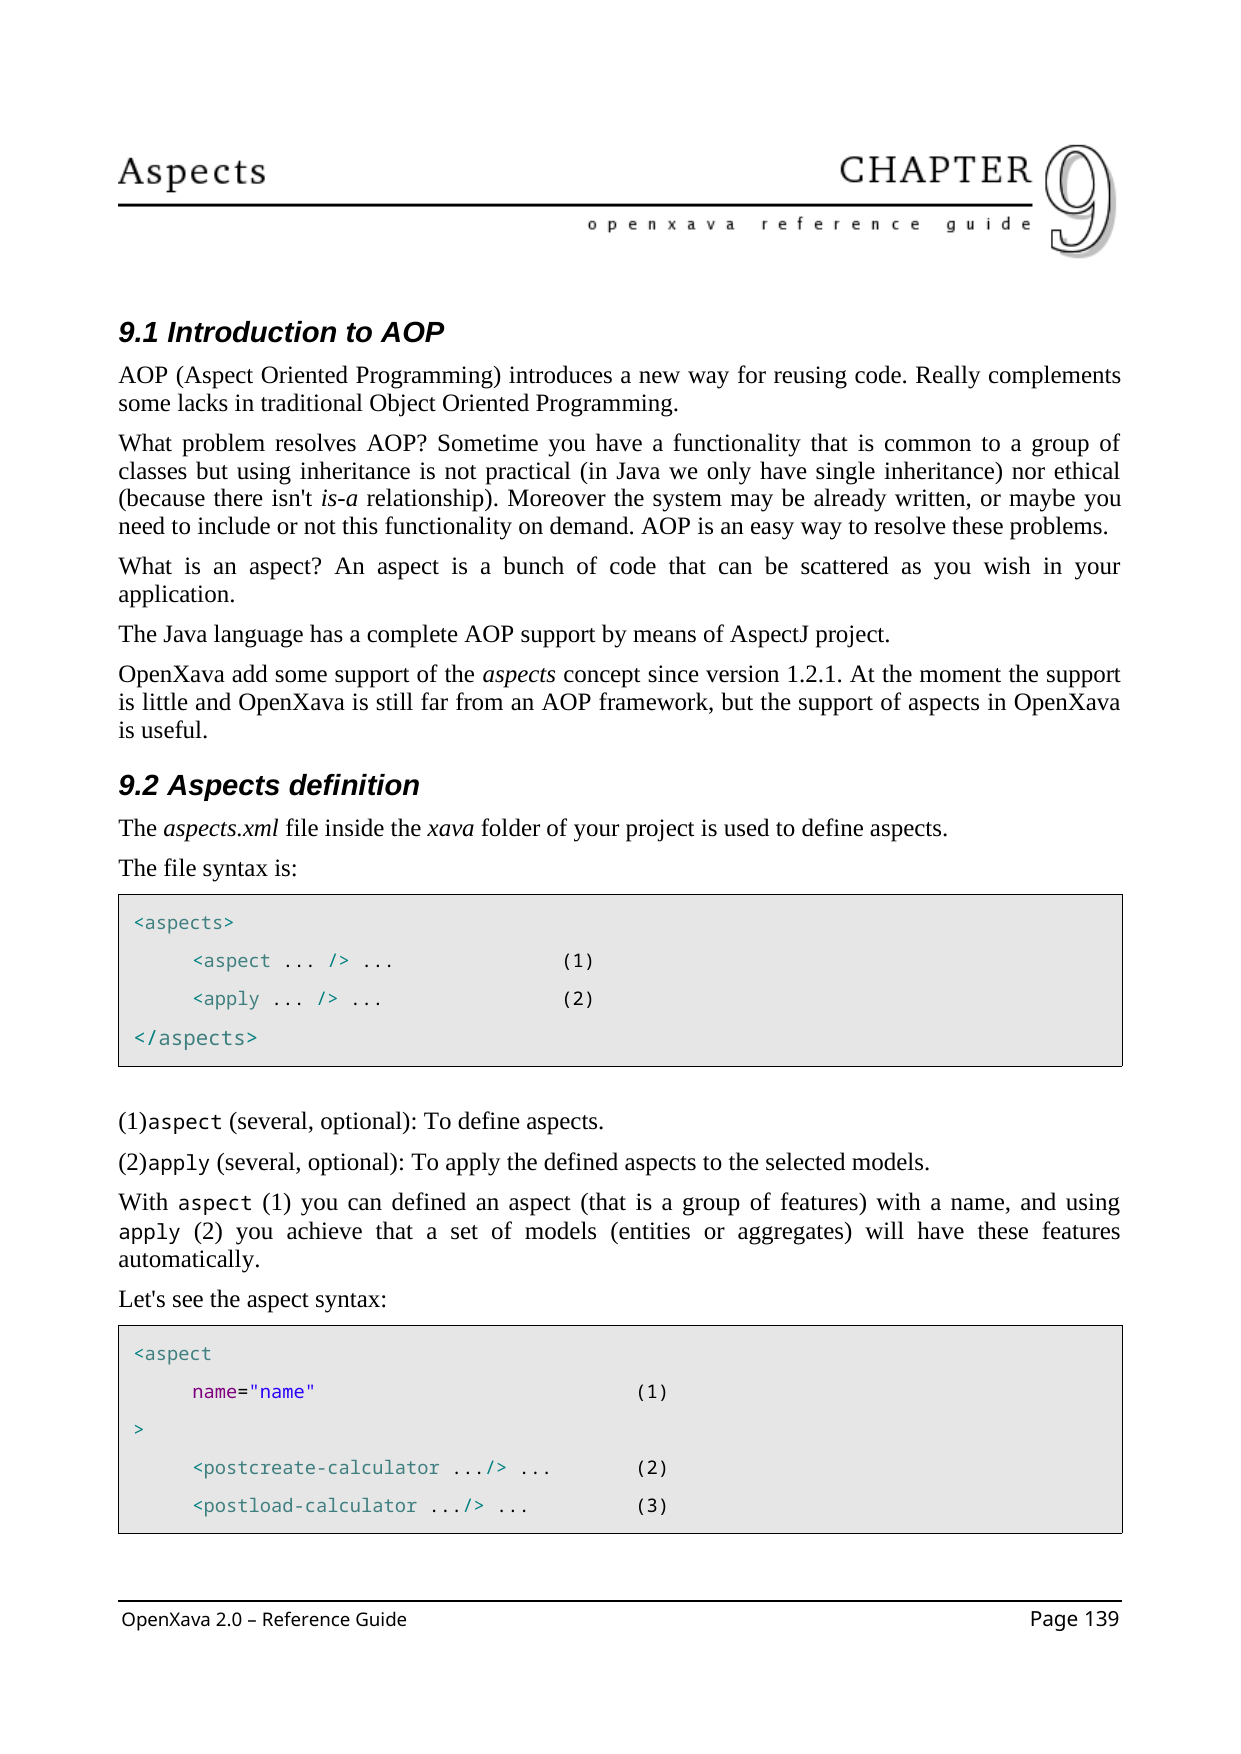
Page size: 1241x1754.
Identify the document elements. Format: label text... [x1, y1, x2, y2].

subtitle Aspects definition [118, 769, 1122, 801]
text <aspects> [119, 895, 1122, 932]
text <postload-calculator .../> ... (3) [119, 1477, 1122, 1533]
text Let's see the aspect syntax: [118, 1285, 1122, 1313]
text What problem resolves AOP? Sometime you have a functionality that is common to a group of classes but using inheritance is not practical (in Java we only have single inheritance) nor ethical (because there isn't is-a relationship). Moreover the system may be already written, or maybe you need to include or not this functionality on demand. AOP is an easy way to resolve these problems. [118, 429, 1122, 540]
list aspect (several, optional): To define aspects. [118, 1107, 1122, 1135]
text > [119, 1401, 1122, 1439]
list apply (several, optional): To apply the defined aspects to the selected models. [118, 1148, 1122, 1176]
text name="name" (1) [119, 1363, 1122, 1401]
text With aspect (1) you can defined an aspect (that is a group of features) with a name, and using apply (2) you achieve that a set of models (entities or aggregates) will have these features automatically. [118, 1188, 1122, 1273]
text OpenXava add some support of the aspects concept since version 1.2.1. At the moment the support is little and OpenXava is still far from an AOP framework, but the support of aspects in OpenXava is useful. [118, 661, 1122, 744]
text <aspect ... /> ... (1) [119, 932, 1122, 970]
subtitle Aspects [118, 287, 1122, 291]
text What is an aspect? An aspect is a bunch of code that can be scattered as you wish in your application. [118, 552, 1122, 608]
text <aspect [119, 1326, 1122, 1363]
text </aspects> [119, 1008, 1122, 1066]
subtitle Introduction to AOP [118, 316, 1122, 349]
picture [118, 118, 1122, 287]
text The file syntax is: [118, 854, 1122, 882]
text AOP (Aspect Oriented Programming) introduces a new way for reusing code. Really complements some lacks in traditional Object Oriented Programming. [118, 361, 1122, 417]
text <postcreate-calculator .../> ... (2) [119, 1439, 1122, 1477]
text <apply ... /> ... (2) [119, 970, 1122, 1008]
text The Java language has a complete AOP support by means of AspectJ project. [118, 620, 1122, 648]
text The aspects.xml file inside the xava folder of your project is used to define aspects. [118, 814, 1122, 842]
